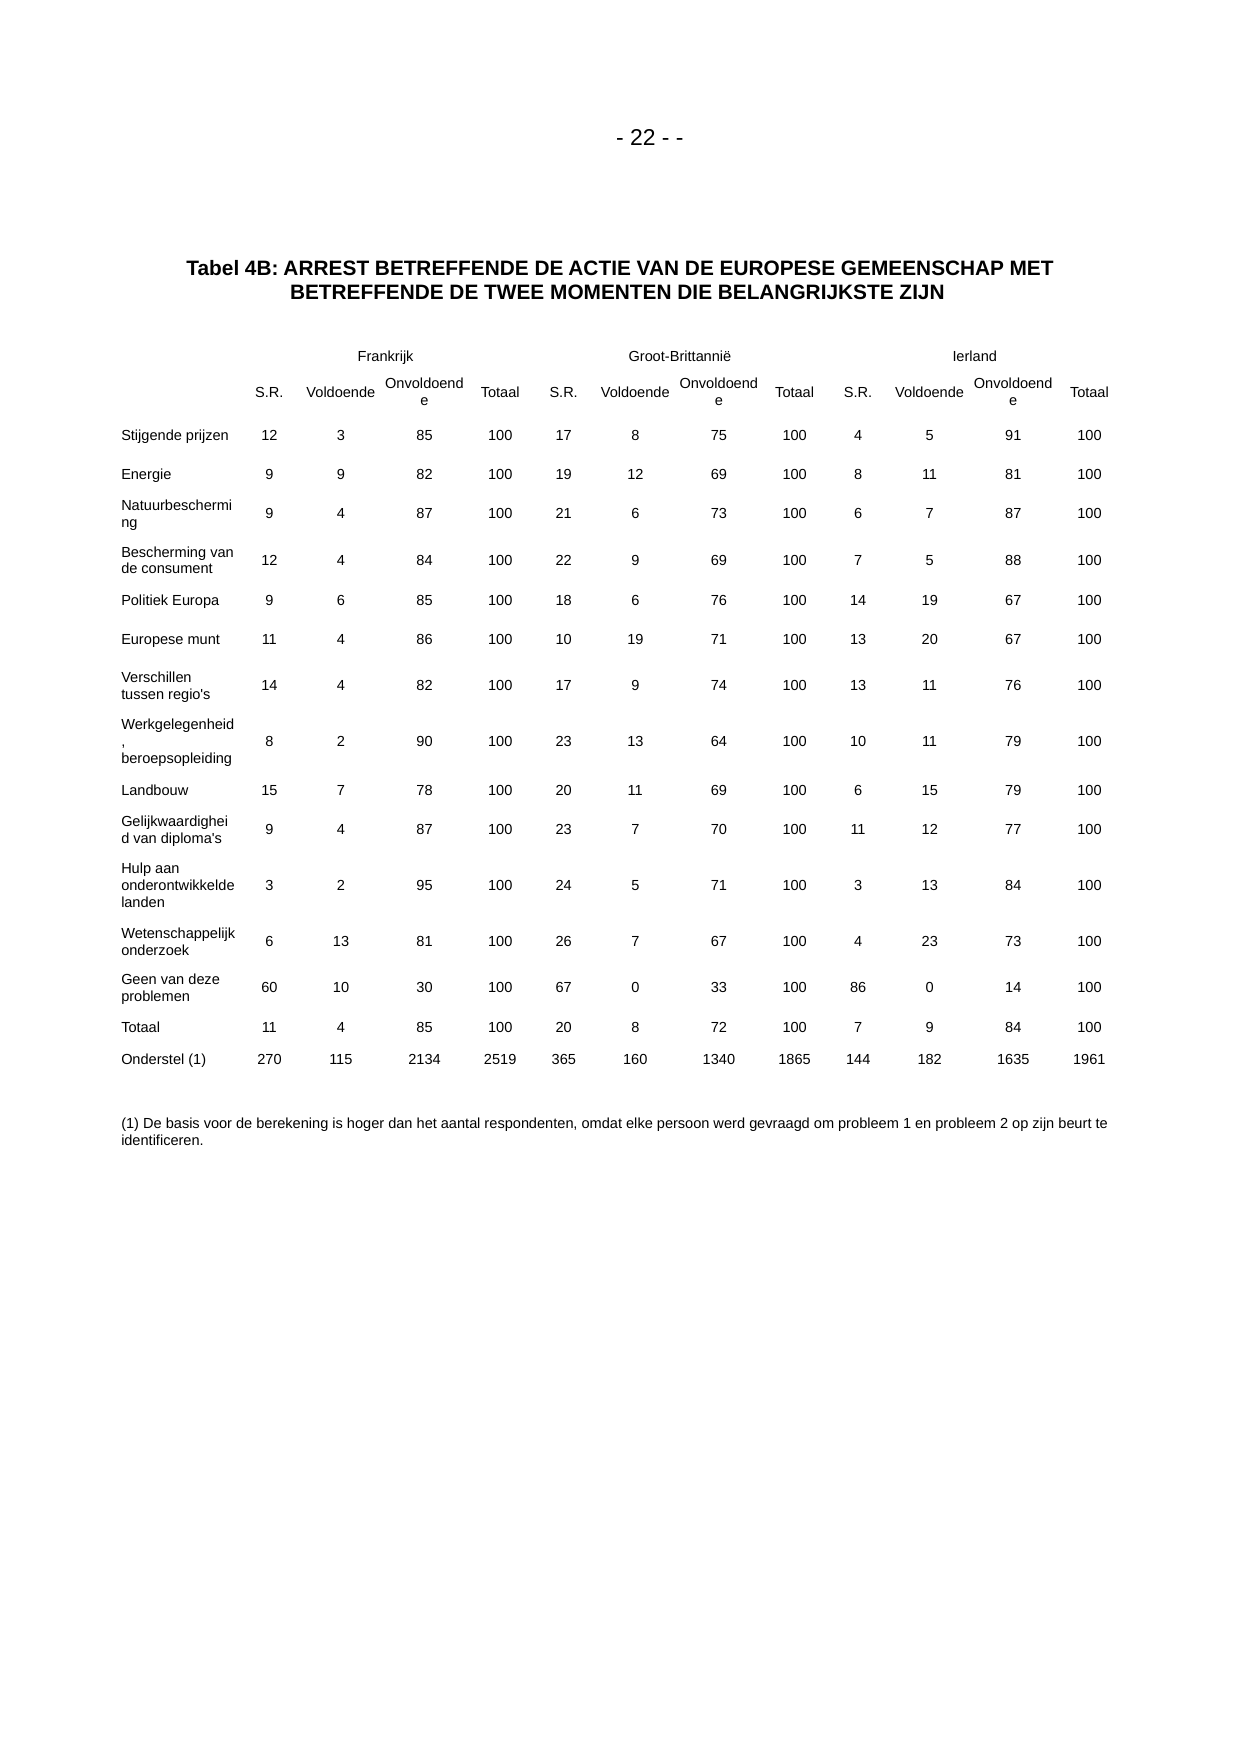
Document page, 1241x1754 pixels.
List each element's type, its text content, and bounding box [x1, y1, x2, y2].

table_cell 115 [300, 1043, 381, 1076]
table_cell 100 [468, 490, 532, 537]
table_cell 100 [1056, 537, 1122, 583]
table_cell 76 [676, 583, 762, 616]
table_cell 64 [676, 709, 762, 774]
table_cell 26 [533, 918, 594, 964]
table_cell 6 [595, 490, 676, 537]
table_cell 7 [595, 918, 676, 964]
table_cell [676, 1076, 762, 1108]
table_cell 100 [468, 709, 532, 774]
table_cell 12 [238, 537, 300, 583]
table_cell 100 [762, 616, 827, 662]
table_cell Voldoende [889, 372, 970, 412]
table_cell 77 [970, 806, 1056, 853]
table_cell Totaal [1056, 372, 1122, 412]
table_cell [1056, 1076, 1122, 1108]
table_cell 1635 [970, 1043, 1056, 1076]
table_cell 85 [381, 1011, 467, 1043]
table_cell 100 [1056, 709, 1122, 774]
table_cell 90 [381, 709, 467, 774]
table_cell 5 [889, 537, 970, 583]
table_cell Voldoende [595, 372, 676, 412]
table_cell 91 [970, 412, 1056, 458]
table_cell 182 [889, 1043, 970, 1076]
table_cell 86 [381, 616, 467, 662]
table_cell 100 [468, 412, 532, 458]
table_cell 9 [238, 458, 300, 490]
table_cell 20 [533, 1011, 594, 1043]
table_cell 144 [827, 1043, 889, 1076]
table_cell 95 [381, 853, 467, 918]
table_cell 19 [889, 583, 970, 616]
table_cell [762, 308, 827, 340]
table_cell 73 [676, 490, 762, 537]
table_cell 6 [238, 918, 300, 964]
table_cell 100 [762, 918, 827, 964]
table_cell 100 [468, 1011, 532, 1043]
table_cell 67 [676, 918, 762, 964]
table_cell 6 [827, 490, 889, 537]
table_cell Totaal [468, 372, 532, 412]
table_cell [1056, 308, 1122, 340]
table_cell 11 [827, 806, 889, 853]
table_cell 100 [468, 918, 532, 964]
table_cell Hulp aan onderontwikkelde landen [118, 853, 238, 918]
table_cell 4 [300, 1011, 381, 1043]
table_cell 100 [468, 537, 532, 583]
table_cell 9 [595, 537, 676, 583]
table_cell 0 [595, 964, 676, 1011]
table_header Tabel 4B: ARREST BETREFFENDE DE ACTIE VAN DE EUROPESE GEMEENSCHAP MET BETREFFENDE DE TWEE MOMENTEN DIE BELANGRIJKSTE ZIJN [118, 252, 1122, 307]
table_cell 76 [970, 662, 1056, 709]
table_cell 100 [762, 662, 827, 709]
table_cell 4 [300, 662, 381, 709]
table_cell 84 [381, 537, 467, 583]
table_cell Voldoende [300, 372, 381, 412]
table_cell 69 [676, 537, 762, 583]
table_cell 100 [468, 774, 532, 806]
table_cell 13 [889, 853, 970, 918]
table_cell Natuurbescherming [118, 490, 238, 537]
table_cell 10 [827, 709, 889, 774]
table_cell 100 [1056, 1011, 1122, 1043]
table_cell 15 [238, 774, 300, 806]
table_cell 84 [970, 853, 1056, 918]
table_cell Bescherming van de consument [118, 537, 238, 583]
table_cell 20 [533, 774, 594, 806]
table_cell 11 [889, 458, 970, 490]
table_cell 100 [762, 1011, 827, 1043]
table_cell 100 [762, 853, 827, 918]
table_cell 10 [300, 964, 381, 1011]
table_cell 33 [676, 964, 762, 1011]
table_cell 81 [381, 918, 467, 964]
table_cell 9 [300, 458, 381, 490]
table_cell 100 [762, 412, 827, 458]
table_cell 100 [1056, 806, 1122, 853]
table_cell Politiek Europa [118, 583, 238, 616]
table_cell 81 [970, 458, 1056, 490]
table_cell Ierland [827, 340, 1122, 372]
table_cell [889, 308, 970, 340]
table_cell 7 [889, 490, 970, 537]
table_cell 12 [595, 458, 676, 490]
table_cell 82 [381, 458, 467, 490]
table_cell 9 [595, 662, 676, 709]
table_cell 17 [533, 412, 594, 458]
table_cell 13 [827, 616, 889, 662]
table_cell Onvoldoende [676, 372, 762, 412]
table_cell 9 [889, 1011, 970, 1043]
table_cell [118, 340, 238, 372]
table_cell 74 [676, 662, 762, 709]
table_cell Gelijkwaardigheid van diploma's [118, 806, 238, 853]
table_cell 100 [468, 964, 532, 1011]
table_cell 1865 [762, 1043, 827, 1076]
table_cell Stijgende prijzen [118, 412, 238, 458]
table_cell 4 [827, 412, 889, 458]
table_cell 14 [827, 583, 889, 616]
table_cell 78 [381, 774, 467, 806]
table_cell 7 [827, 537, 889, 583]
table_cell 100 [762, 774, 827, 806]
table_cell 100 [762, 806, 827, 853]
table_cell 84 [970, 1011, 1056, 1043]
table_cell 2 [300, 853, 381, 918]
table_cell 22 [533, 537, 594, 583]
table_cell 23 [889, 918, 970, 964]
table_cell Werkgelegenheid, beroepsopleiding [118, 709, 238, 774]
table_cell 100 [468, 616, 532, 662]
table_cell 4 [300, 490, 381, 537]
table_cell 17 [533, 662, 594, 709]
table_cell [118, 1076, 238, 1108]
table_cell [970, 308, 1056, 340]
table_cell 8 [595, 412, 676, 458]
table_cell 67 [533, 964, 594, 1011]
table_cell 11 [238, 616, 300, 662]
table_cell Energie [118, 458, 238, 490]
table_cell 4 [827, 918, 889, 964]
table_cell 9 [238, 583, 300, 616]
table_cell 69 [676, 458, 762, 490]
table_cell [118, 308, 238, 340]
table_cell Totaal [118, 1011, 238, 1043]
table_cell 15 [889, 774, 970, 806]
table_cell 0 [889, 964, 970, 1011]
table_cell [381, 1076, 467, 1108]
table_cell 365 [533, 1043, 594, 1076]
table_cell 13 [827, 662, 889, 709]
table_cell 2134 [381, 1043, 467, 1076]
table_cell 7 [595, 806, 676, 853]
table_cell 12 [238, 412, 300, 458]
table_cell 100 [1056, 412, 1122, 458]
table_cell 3 [300, 412, 381, 458]
table_cell 14 [970, 964, 1056, 1011]
table_cell [595, 308, 676, 340]
table_cell 72 [676, 1011, 762, 1043]
table_cell 3 [238, 853, 300, 918]
table_cell [300, 1076, 381, 1108]
table_cell 82 [381, 662, 467, 709]
table_cell [533, 308, 594, 340]
table_cell [300, 308, 381, 340]
table_cell [468, 308, 532, 340]
table_cell 100 [1056, 964, 1122, 1011]
table_cell 30 [381, 964, 467, 1011]
table_cell 4 [300, 616, 381, 662]
table_cell 10 [533, 616, 594, 662]
table_cell 20 [889, 616, 970, 662]
table_cell Onvoldoende [970, 372, 1056, 412]
table_cell 7 [300, 774, 381, 806]
table_cell 21 [533, 490, 594, 537]
table_cell 100 [762, 709, 827, 774]
table_cell 100 [1056, 662, 1122, 709]
table_cell 6 [595, 583, 676, 616]
table_cell 88 [970, 537, 1056, 583]
table_cell 4 [300, 806, 381, 853]
table_cell Frankrijk [238, 340, 532, 372]
table_cell 1961 [1056, 1043, 1122, 1076]
table_cell 19 [595, 616, 676, 662]
table_cell [238, 1076, 300, 1108]
table_cell 100 [468, 853, 532, 918]
table_cell 100 [1056, 918, 1122, 964]
table_cell [676, 308, 762, 340]
table_cell 6 [827, 774, 889, 806]
table_cell 79 [970, 774, 1056, 806]
table_cell 6 [300, 583, 381, 616]
table_cell [595, 1076, 676, 1108]
table_cell Groot-Brittannië [533, 340, 827, 372]
table_cell 75 [676, 412, 762, 458]
table_cell 100 [1056, 583, 1122, 616]
table_cell 13 [300, 918, 381, 964]
table_cell [118, 372, 238, 412]
table_cell 8 [238, 709, 300, 774]
table_cell 5 [889, 412, 970, 458]
table_cell Totaal [762, 372, 827, 412]
table_cell 24 [533, 853, 594, 918]
table_cell Wetenschappelijk onderzoek [118, 918, 238, 964]
table_cell (1) De basis voor de berekening is hoger dan het aantal respondenten, omdat elke persoon werd gevraagd om probleem 1 en probleem 2 op zijn beurt te identificeren. [118, 1108, 1122, 1154]
table_cell [381, 308, 467, 340]
table_cell 11 [889, 662, 970, 709]
table_cell 23 [533, 806, 594, 853]
table_cell 2519 [468, 1043, 532, 1076]
table_cell 270 [238, 1043, 300, 1076]
table_cell 19 [533, 458, 594, 490]
table_cell 3 [827, 853, 889, 918]
table_cell 100 [762, 583, 827, 616]
table_cell [238, 308, 300, 340]
table_cell 7 [827, 1011, 889, 1043]
table_cell 9 [238, 806, 300, 853]
table_cell 100 [1056, 490, 1122, 537]
table_cell 11 [889, 709, 970, 774]
table_cell S.R. [827, 372, 889, 412]
table_cell 4 [300, 537, 381, 583]
table_cell 100 [1056, 853, 1122, 918]
table_cell 1340 [676, 1043, 762, 1076]
table_cell 160 [595, 1043, 676, 1076]
table_cell 100 [762, 458, 827, 490]
table_cell 100 [1056, 774, 1122, 806]
table_cell 85 [381, 583, 467, 616]
table_cell 18 [533, 583, 594, 616]
table_cell Onderstel (1) [118, 1043, 238, 1076]
table_cell S.R. [533, 372, 594, 412]
table_cell 100 [468, 583, 532, 616]
table_cell [827, 308, 889, 340]
table_cell 11 [238, 1011, 300, 1043]
table_cell Verschillen tussen regio's [118, 662, 238, 709]
table_cell 11 [595, 774, 676, 806]
table_cell [533, 1076, 594, 1108]
table_cell 2 [300, 709, 381, 774]
table_cell 100 [1056, 616, 1122, 662]
table_cell 9 [238, 490, 300, 537]
table_cell 87 [381, 806, 467, 853]
table_cell Geen van deze problemen [118, 964, 238, 1011]
table_cell 70 [676, 806, 762, 853]
table_cell 12 [889, 806, 970, 853]
table_cell 69 [676, 774, 762, 806]
table_cell 100 [762, 537, 827, 583]
table_cell 67 [970, 583, 1056, 616]
table_cell 8 [827, 458, 889, 490]
table_cell 60 [238, 964, 300, 1011]
table_cell 100 [1056, 458, 1122, 490]
table_cell 87 [970, 490, 1056, 537]
table_cell 5 [595, 853, 676, 918]
table_cell [762, 1076, 827, 1108]
table_cell 100 [468, 458, 532, 490]
table_cell Landbouw [118, 774, 238, 806]
table_cell S.R. [238, 372, 300, 412]
table_cell Europese munt [118, 616, 238, 662]
table_cell 100 [468, 806, 532, 853]
table_cell 100 [762, 490, 827, 537]
table_cell 79 [970, 709, 1056, 774]
table_cell 13 [595, 709, 676, 774]
table_cell [468, 1076, 532, 1108]
table_cell 23 [533, 709, 594, 774]
table_cell Onvoldoende [381, 372, 467, 412]
table_cell 100 [468, 662, 532, 709]
table_cell 67 [970, 616, 1056, 662]
table_cell 71 [676, 853, 762, 918]
table_cell 85 [381, 412, 467, 458]
table_cell 86 [827, 964, 889, 1011]
table_cell [889, 1076, 970, 1108]
table_cell 73 [970, 918, 1056, 964]
table_cell 71 [676, 616, 762, 662]
table_cell [827, 1076, 889, 1108]
table_cell 87 [381, 490, 467, 537]
table_cell 14 [238, 662, 300, 709]
table_cell 100 [762, 964, 827, 1011]
table_cell 8 [595, 1011, 676, 1043]
table_cell [970, 1076, 1056, 1108]
